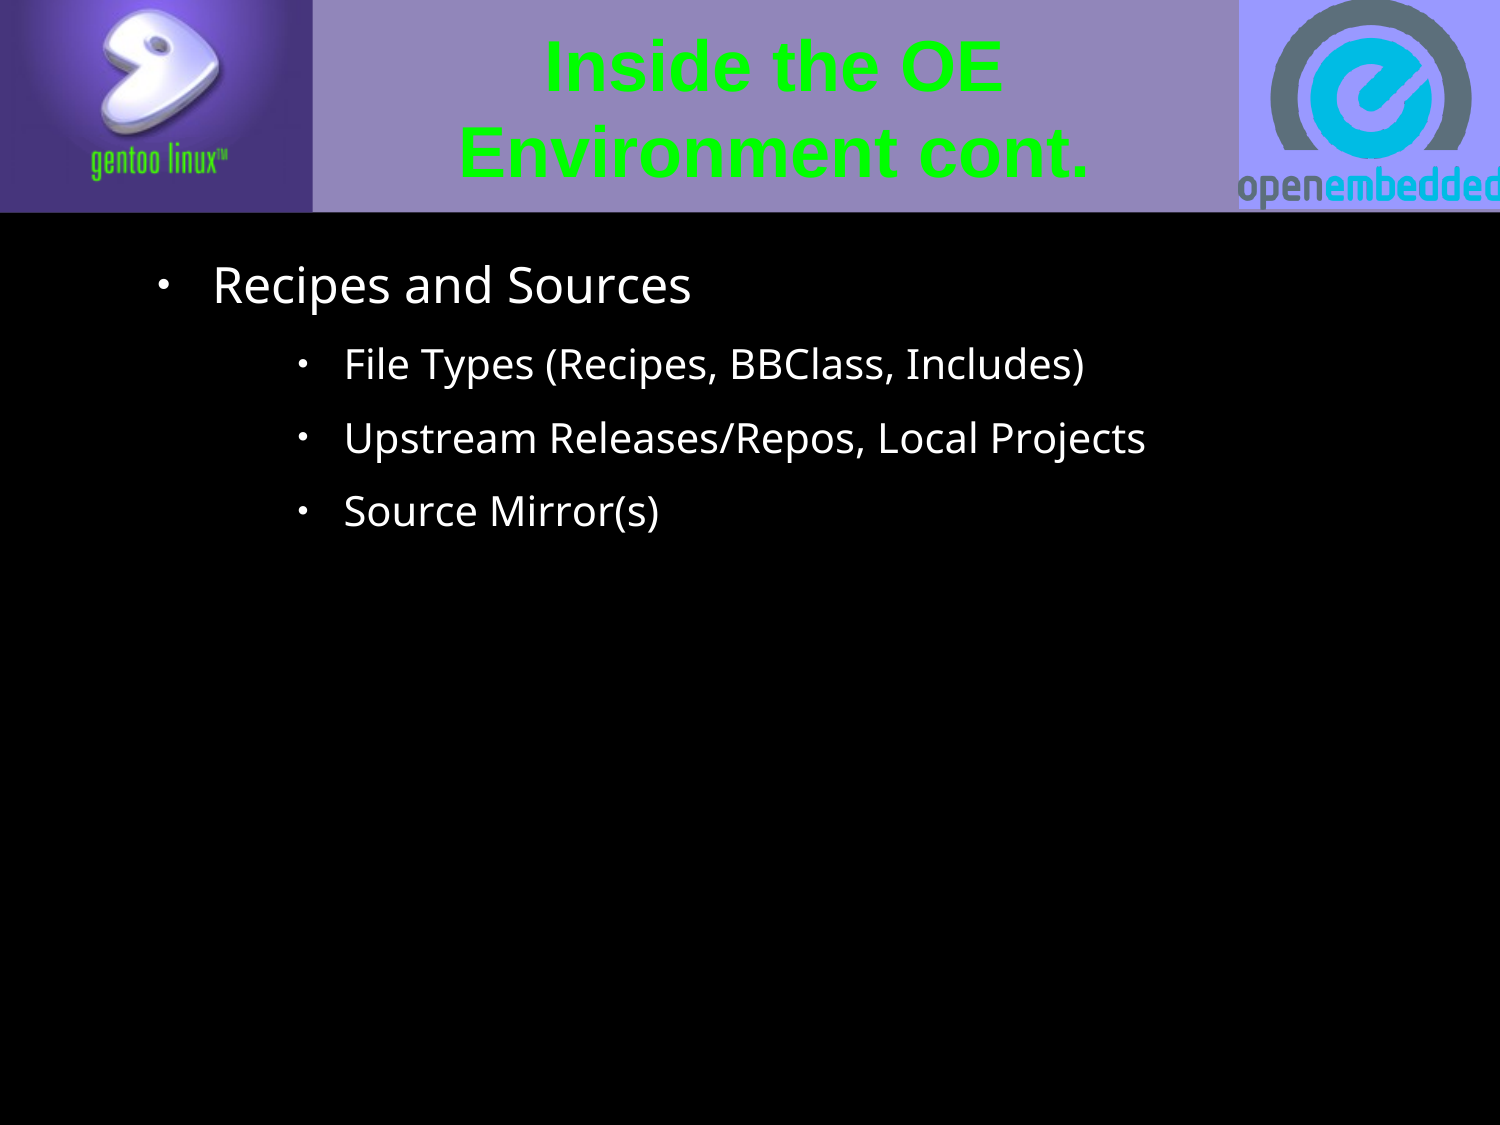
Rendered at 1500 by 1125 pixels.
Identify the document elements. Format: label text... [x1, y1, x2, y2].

picture [1238, 0, 1500, 210]
picture [0, 0, 302, 184]
title Inside the OE Environment cont. [319, 12, 1230, 201]
list Recipes and Sources File Types (Recipes, BBClass, Includes) Upstream Releases/Repos, Local Projects Source Mirror(s) [99, 249, 1388, 903]
